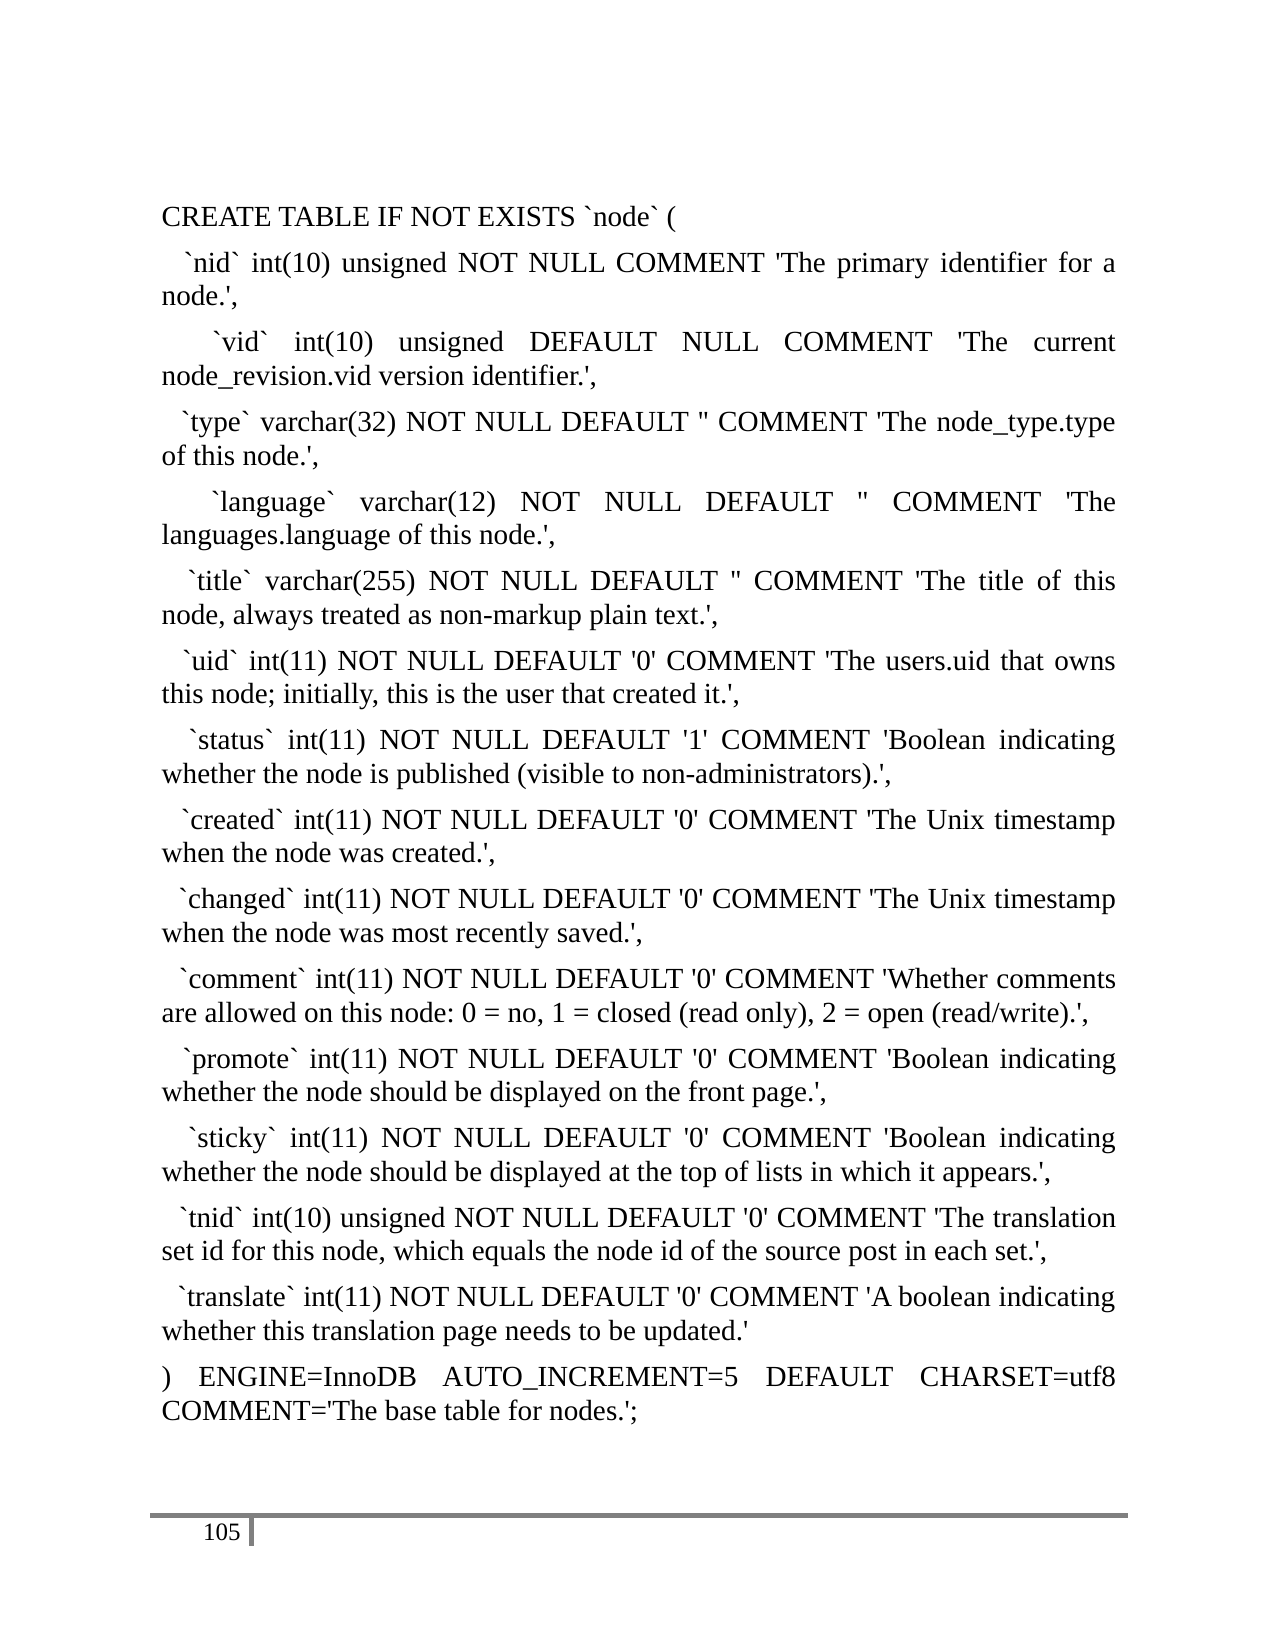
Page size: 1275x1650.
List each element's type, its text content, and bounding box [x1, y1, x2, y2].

text `changed` int(11) NOT NULL DEFAULT '0' COMMENT 'The Unix timestamp when the node was most recently saved.', [161, 882, 1117, 949]
text `type` varchar(32) NOT NULL DEFAULT '' COMMENT 'The node_type.type of this node.', [161, 404, 1117, 471]
text `tnid` int(10) unsigned NOT NULL DEFAULT '0' COMMENT 'The translation set id for this node, which equals the node id of the source post in each set.', [161, 1200, 1117, 1267]
text `vid` int(10) unsigned DEFAULT NULL COMMENT 'The current node_revision.vid version identifier.', [161, 324, 1117, 392]
text `promote` int(11) NOT NULL DEFAULT '0' COMMENT 'Boolean indicating whether the node should be displayed on the front page.', [161, 1041, 1117, 1108]
text CREATE TABLE IF NOT EXISTS `node` ( [161, 199, 1117, 232]
text `status` int(11) NOT NULL DEFAULT '1' COMMENT 'Boolean indicating whether the node is published (visible to non-administrators).', [161, 722, 1117, 789]
text ) ENGINE=InnoDB AUTO_INCREMENT=5 DEFAULT CHARSET=utf8 COMMENT='The base table for nodes.'; [161, 1359, 1117, 1426]
text `comment` int(11) NOT NULL DEFAULT '0' COMMENT 'Whether comments are allowed on this node: 0 = no, 1 = closed (read only), 2 = open (read/write).', [161, 961, 1117, 1028]
text `language` varchar(12) NOT NULL DEFAULT '' COMMENT 'The languages.language of this node.', [161, 484, 1117, 551]
text `uid` int(11) NOT NULL DEFAULT '0' COMMENT 'The users.uid that owns this node; initially, this is the user that created it.', [161, 643, 1117, 710]
text `translate` int(11) NOT NULL DEFAULT '0' COMMENT 'A boolean indicating whether this translation page needs to be updated.' [161, 1279, 1117, 1347]
text `title` varchar(255) NOT NULL DEFAULT '' COMMENT 'The title of this node, always treated as non-markup plain text.', [161, 563, 1117, 630]
text `created` int(11) NOT NULL DEFAULT '0' COMMENT 'The Unix timestamp when the node was created.', [161, 802, 1117, 869]
text `sticky` int(11) NOT NULL DEFAULT '0' COMMENT 'Boolean indicating whether the node should be displayed at the top of lists in which it appears.', [161, 1120, 1117, 1187]
text `nid` int(10) unsigned NOT NULL COMMENT 'The primary identifier for a node.', [161, 245, 1117, 312]
